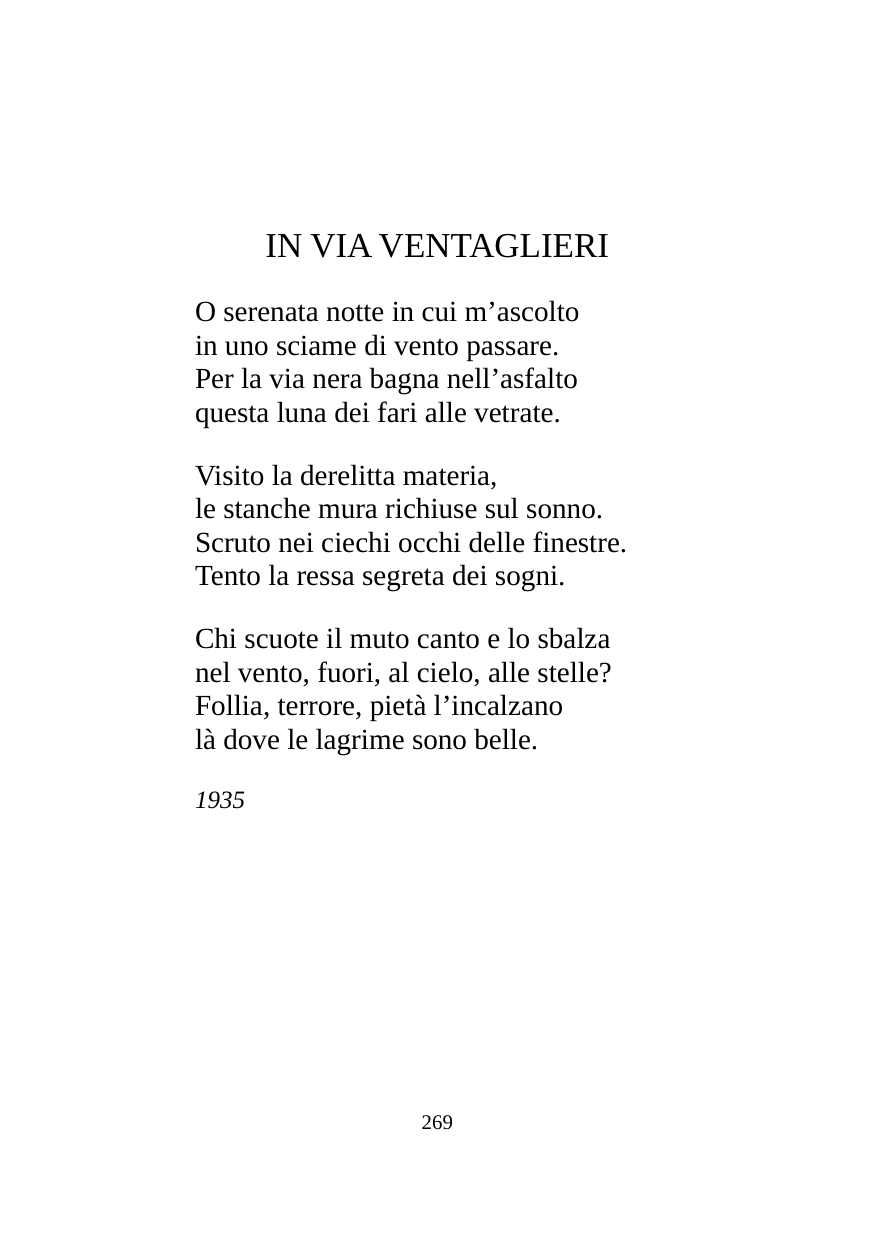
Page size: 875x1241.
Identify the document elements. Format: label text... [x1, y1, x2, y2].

text O serenata notte in cui m’ascolto in uno sciame di vento passare. Per la via nera bagna nell’asfalto questa luna dei fari alle vetrate. [195, 294, 768, 428]
text Chi scuote il muto canto e lo sbalza nel vento, fuori, al cielo, alle stelle? Follia, terrore, pietà l’incalzano là dove le lagrime sono belle. [195, 621, 768, 756]
subtitle IN VIA VENTAGLIERI [106, 224, 768, 264]
text 1935 [195, 785, 768, 814]
text Visito la derelitta materia, le stanche mura richiuse sul sonno. Scruto nei ciechi occhi delle finestre. Tento la ressa segreta dei sogni. [195, 458, 768, 592]
